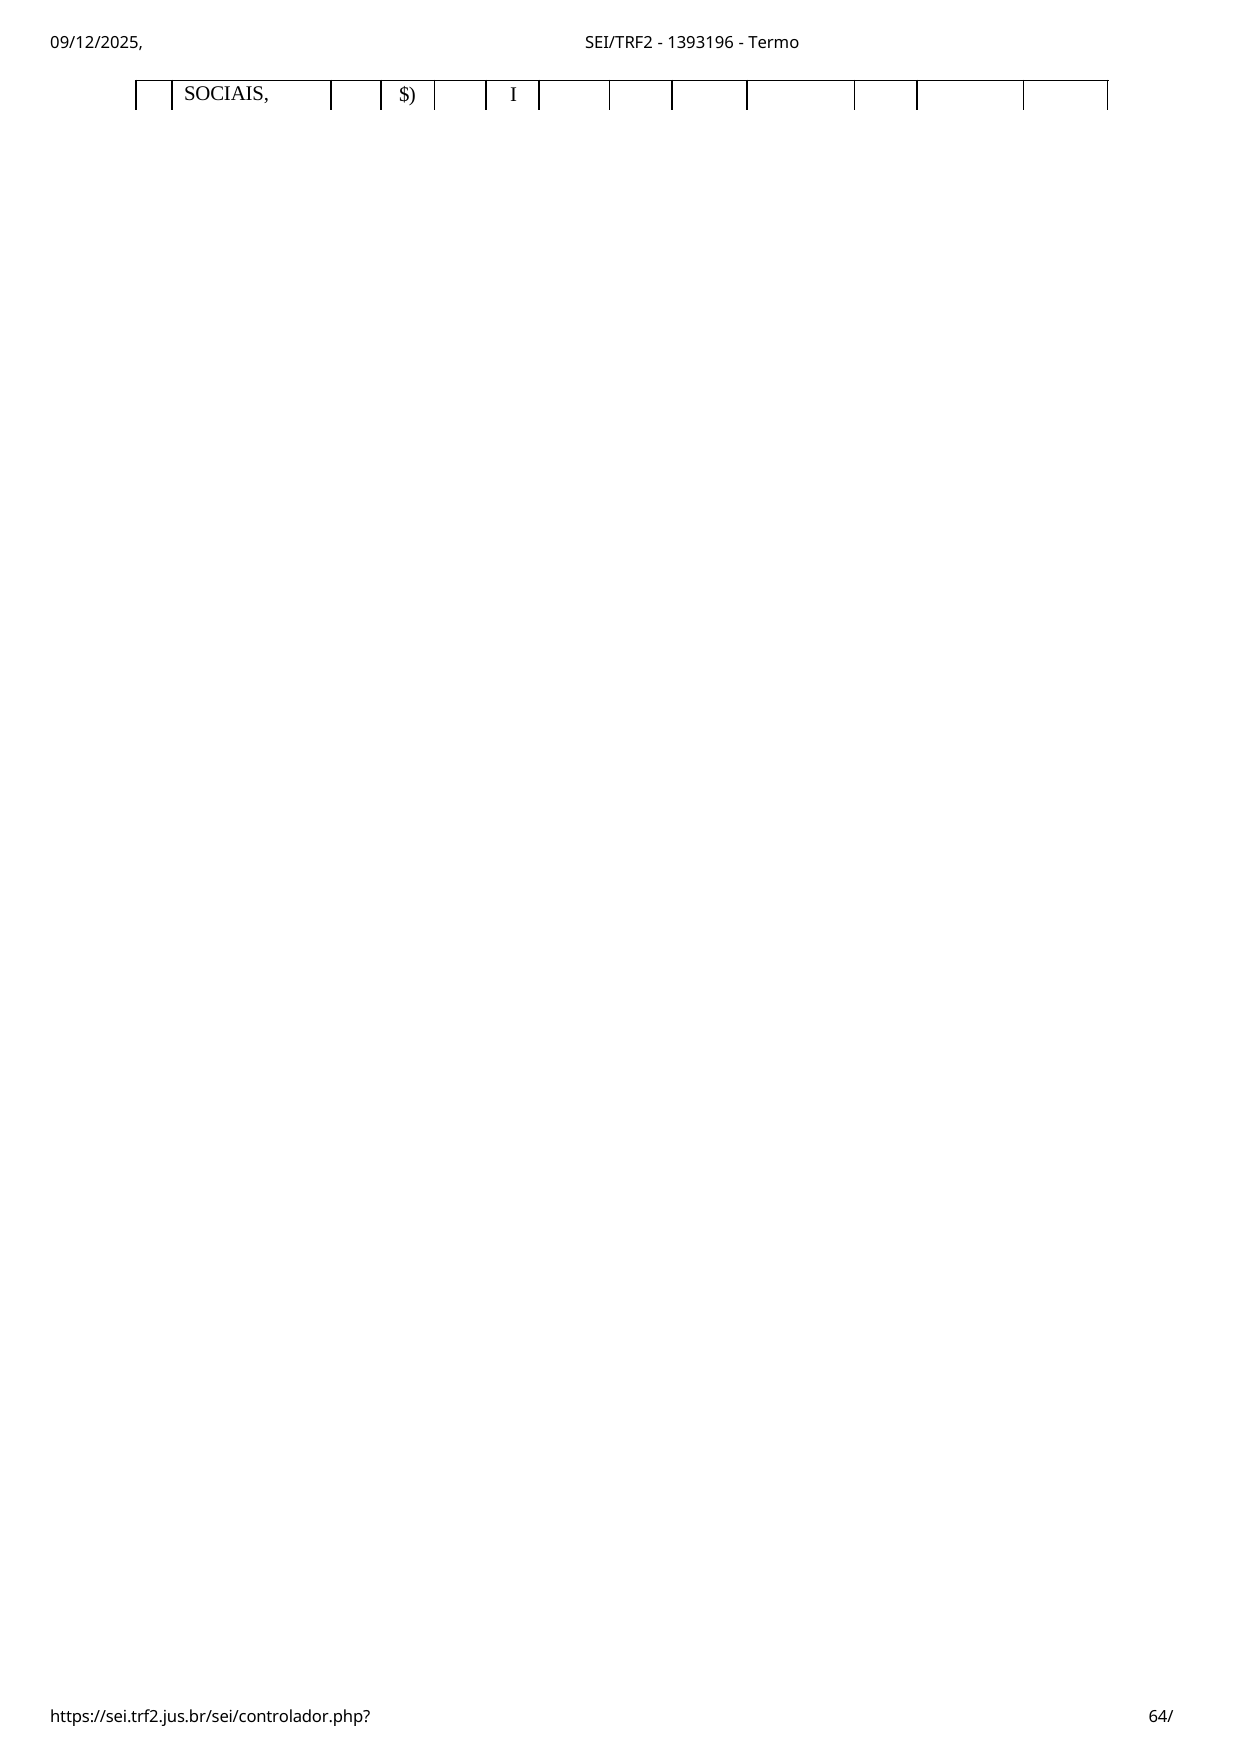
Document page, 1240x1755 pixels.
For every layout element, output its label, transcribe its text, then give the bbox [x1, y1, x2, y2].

table_cell [1024, 81, 1107, 110]
table_cell [918, 81, 1023, 110]
table_cell [332, 81, 380, 110]
table_cell $) [382, 81, 434, 110]
table_cell I [487, 81, 538, 110]
table_cell SOCIAIS, [173, 81, 330, 110]
table_cell [540, 81, 609, 110]
table_cell [748, 81, 854, 110]
table_cell [673, 81, 746, 110]
table_cell [855, 81, 916, 110]
table_cell [137, 81, 171, 110]
table_cell [610, 81, 671, 110]
table_cell [435, 81, 485, 110]
